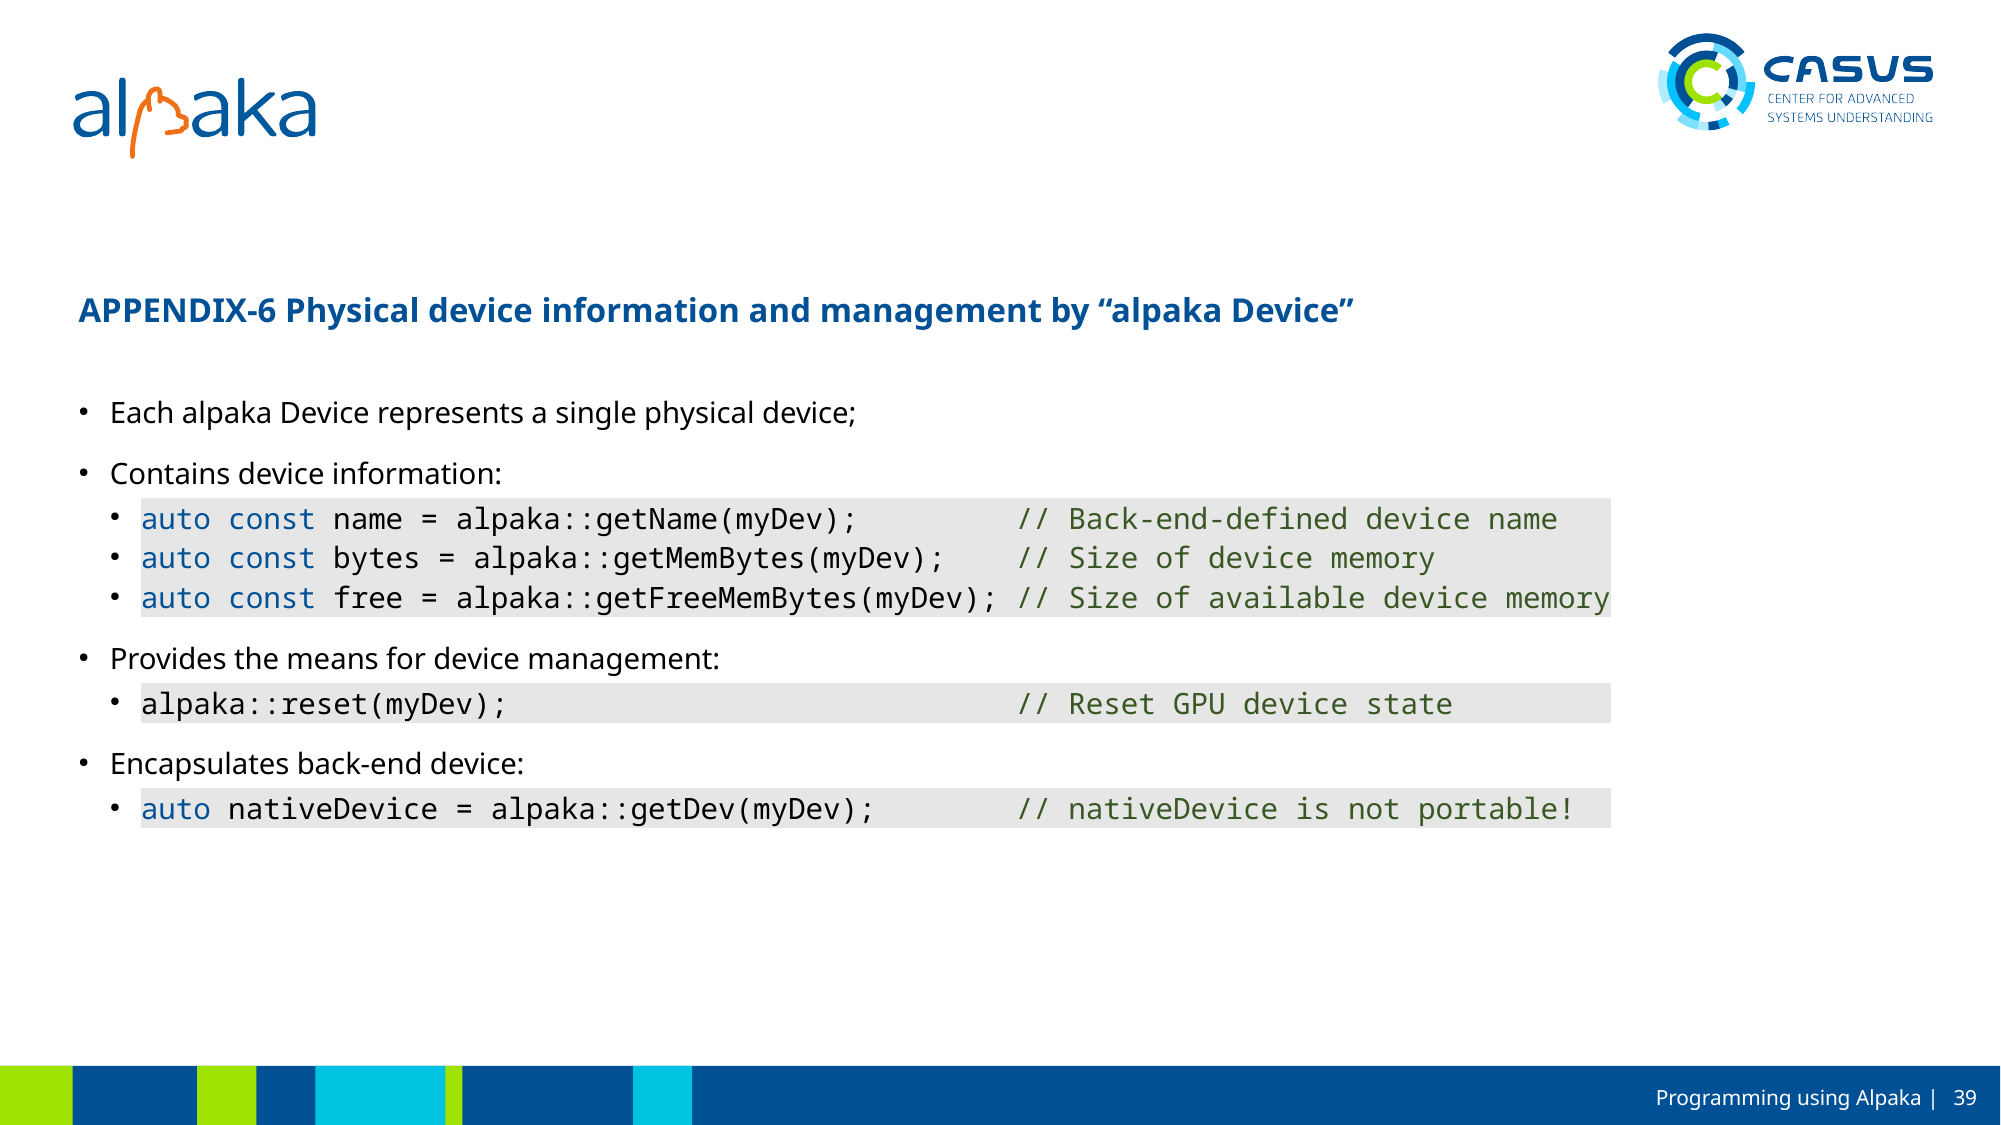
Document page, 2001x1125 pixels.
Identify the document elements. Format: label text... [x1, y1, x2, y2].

picture [1658, 33, 1933, 131]
list APPENDIX-6 Physical device information and management by “alpaka Device” Each alpaka Device represents a single physical device; Contains device information: auto const name = alpaka::getName(myDev); // Back-end-defined device name auto const bytes = alpaka::getMemBytes(myDev); // Size of device memory auto const free = alpaka::getFreeMemBytes(myDev); // Size of available device memory Provides the means for device management: alpaka::reset(myDev); // Reset GPU device state Encapsulates back-end device: auto nativeDevice = alpaka::getDev(myDev); // nativeDevice is not portable! [78, 287, 1626, 950]
picture [72, 76, 317, 160]
title [72, 54, 1620, 154]
